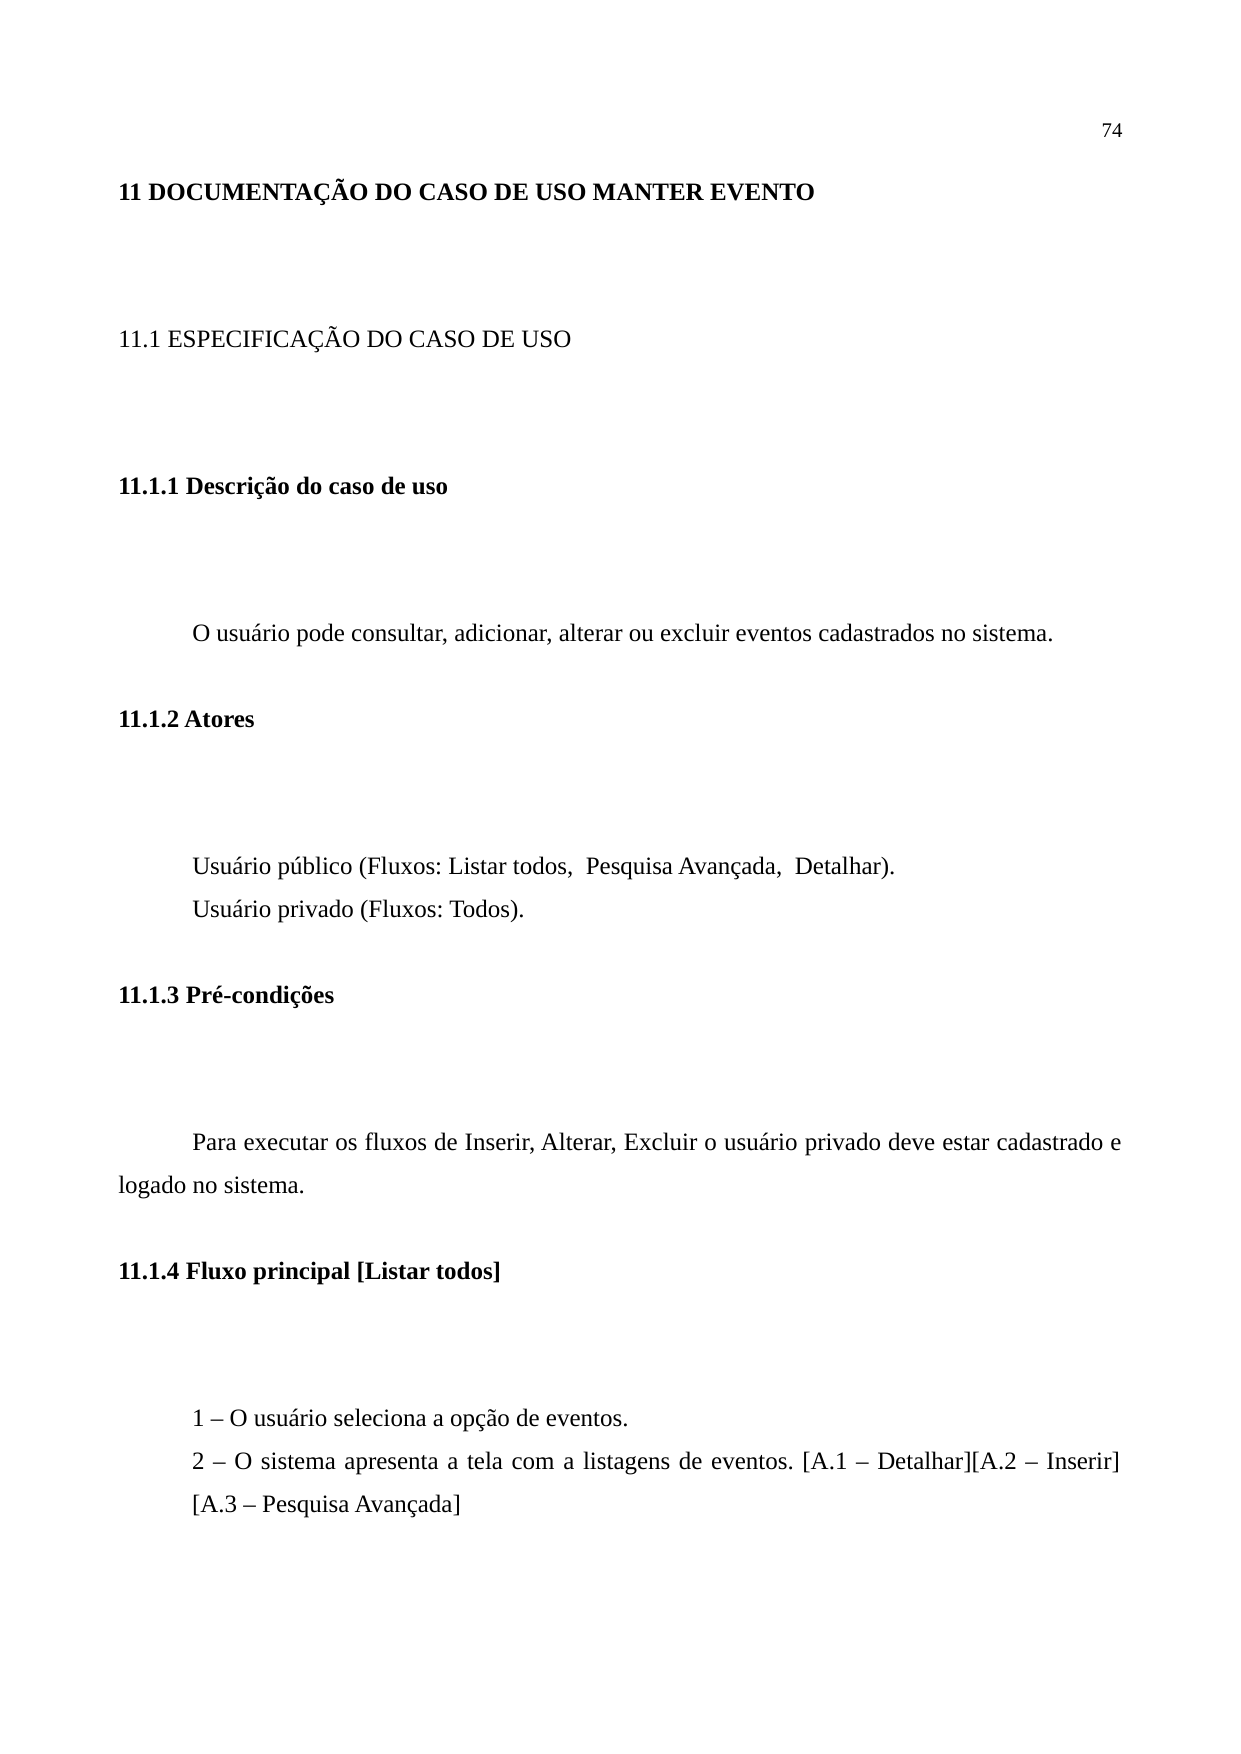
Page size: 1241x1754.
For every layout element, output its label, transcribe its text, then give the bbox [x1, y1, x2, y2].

text Usuário público (Fluxos: Listar todos, Pesquisa Avançada, Detalhar). [118, 851, 1122, 879]
subtitle Especificação do caso de uso [118, 324, 1122, 353]
subtitle Fluxo principal [Listar todos] [118, 1256, 1122, 1285]
text Para executar os fluxos de Inserir, Alterar, Excluir o usuário privado deve estar cadastrado e logado no sistema. [118, 1127, 1122, 1199]
subtitle Atores [118, 704, 1122, 733]
text 2 – O sistema apresenta a tela com a listagens de eventos. [A.1 – Detalhar][A.2 – Inserir][A.3 – Pesquisa Avançada] [192, 1446, 1122, 1518]
text O usuário pode consultar, adicionar, alterar ou excluir eventos cadastrados no sistema. [118, 618, 1122, 646]
text 1 – O usuário seleciona a opção de eventos. [192, 1403, 1122, 1432]
subtitle Documentação do caso de uso Manter evento [118, 177, 945, 206]
text Usuário privado (Fluxos: Todos). [118, 894, 1122, 923]
subtitle Descrição do caso de uso [118, 471, 1122, 499]
subtitle Pré-condições [118, 980, 1122, 1009]
